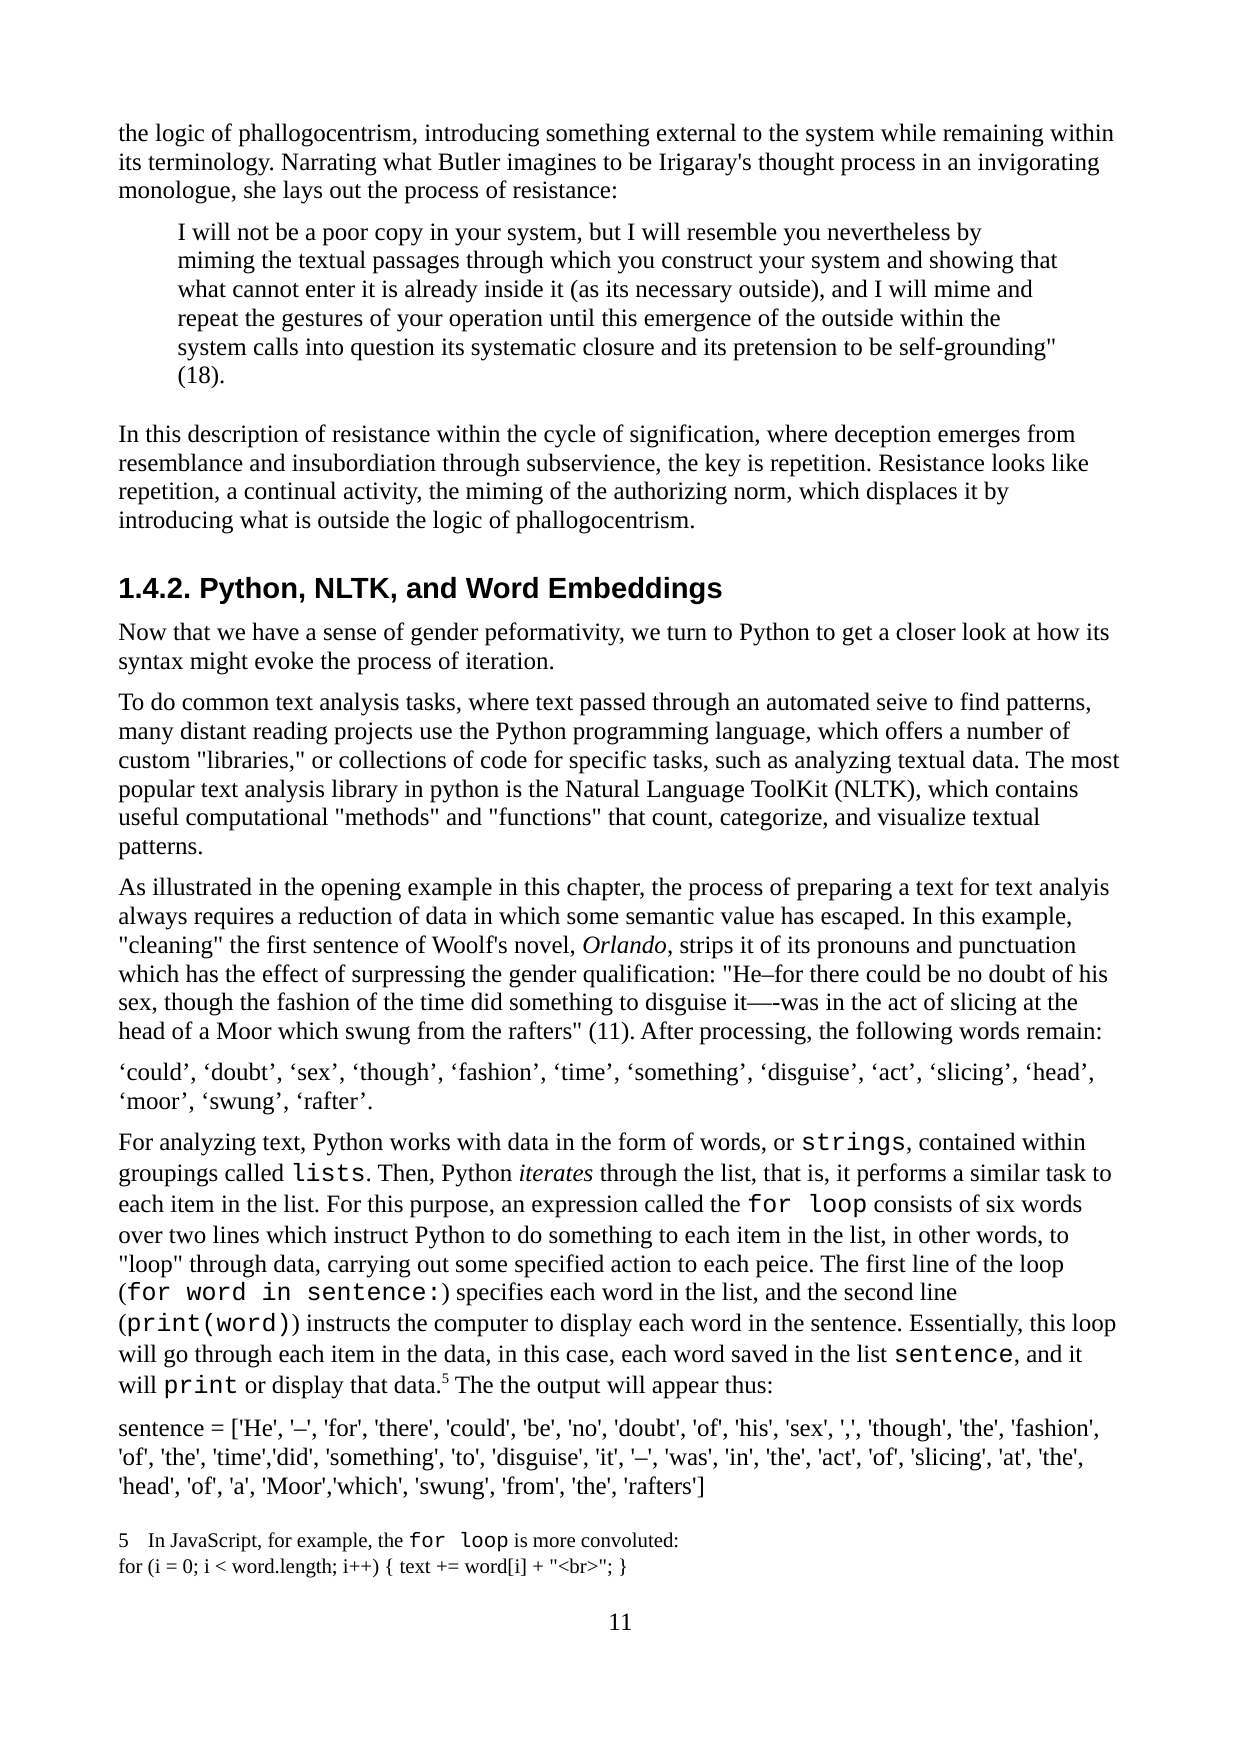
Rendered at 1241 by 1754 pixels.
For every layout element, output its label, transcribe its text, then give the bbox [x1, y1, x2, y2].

text To do common text analysis tasks, where text passed through an automated seive to find patterns, many distant reading projects use the Python programming language, which offers a number of custom "libraries," or collections of code for specific tasks, such as analyzing textual data. The most popular text analysis library in python is the Natural Language ToolKit (NLTK), which contains useful computational "methods" and "functions" that count, categorize, and visualize textual patterns. [118, 687, 1122, 860]
text In this description of resistance within the cycle of signification, where deception emerges from resemblance and insubordiation through subservience, the key is repetition. Resistance looks like repetition, a continual activity, the miming of the authorizing norm, which displaces it by introducing what is outside the logic of phallogocentrism. [118, 419, 1122, 534]
text For analyzing text, Python works with data in the form of words, or strings, contained within groupings called lists. Then, Python iterates through the list, that is, it performs a similar task to each item in the list. For this purpose, an expression called the for loop consists of six words over two lines which instruct Python to do something to each item in the list, in other words, to "loop" through data, carrying out some specified action to each peice. The first line of the loop (for word in sentence:) specifies each word in the list, and the second line (print(word)) instructs the computer to display each word in the sentence. Essentially, this loop will go through each item in the data, in this case, each word saved in the list sentence, and it will print or display that data. The the output will appear thus: [118, 1127, 1122, 1401]
text ‘could’, ‘doubt’, ‘sex’, ‘though’, ‘fashion’, ‘time’, ‘something’, ‘disguise’, ‘act’, ‘slicing’, ‘head’, ‘moor’, ‘swung’, ‘rafter’. [118, 1057, 1122, 1115]
text As illustrated in the opening example in this chapter, the process of preparing a text for text analyis always requires a reduction of data in which some semantic value has escaped. In this example, "cleaning" the first sentence of Woolf's novel, Orlando, strips it of its pronouns and punctuation which has the effect of surpressing the gender qualification: "He–for there could be no doubt of his sex, though the fashion of the time did something to disguise it—-was in the act of slicing at the head of a Moor which swung from the rafters" (11). After processing, the following words remain: [118, 872, 1122, 1045]
text for (i = 0; i < word.length; i++) { text += word[i] + "<br>"; } [118, 1553, 1122, 1578]
text In JavaScript, for example, the for loop is more convoluted: [118, 1528, 1122, 1553]
subtitle Python, NLTK, and Word Embeddings [118, 571, 1122, 605]
text Now that we have a sense of gender peformativity, we turn to Python to get a closer look at how its syntax might evoke the process of iteration. [118, 617, 1122, 675]
text I will not be a poor copy in your system, but I will resemble you nevertheless by miming the textual passages through which you construct your system and showing that what cannot enter it is already inside it (as its necessary outside), and I will mime and repeat the gestures of your operation until this emergence of the outside within the system calls into question its systematic closure and its pretension to be self-grounding" (18). [177, 217, 1063, 389]
text sentence = ['He', '–', 'for', 'there', 'could', 'be', 'no', 'doubt', 'of', 'his', 'sex', ',', 'though', 'the', 'fashion', 'of', 'the', 'time','did', 'something', 'to', 'disguise', 'it', '–', 'was', 'in', 'the', 'act', 'of', 'slicing', 'at', 'the', 'head', 'of', 'a', 'Moor','which', 'swung', 'from', 'the', 'rafters'] [118, 1413, 1122, 1499]
text the logic of phallogocentrism, introducing something external to the system while remaining within its terminology. Narrating what Butler imagines to be Irigaray's thought process in an invigorating monologue, she lays out the process of resistance: [118, 118, 1122, 204]
